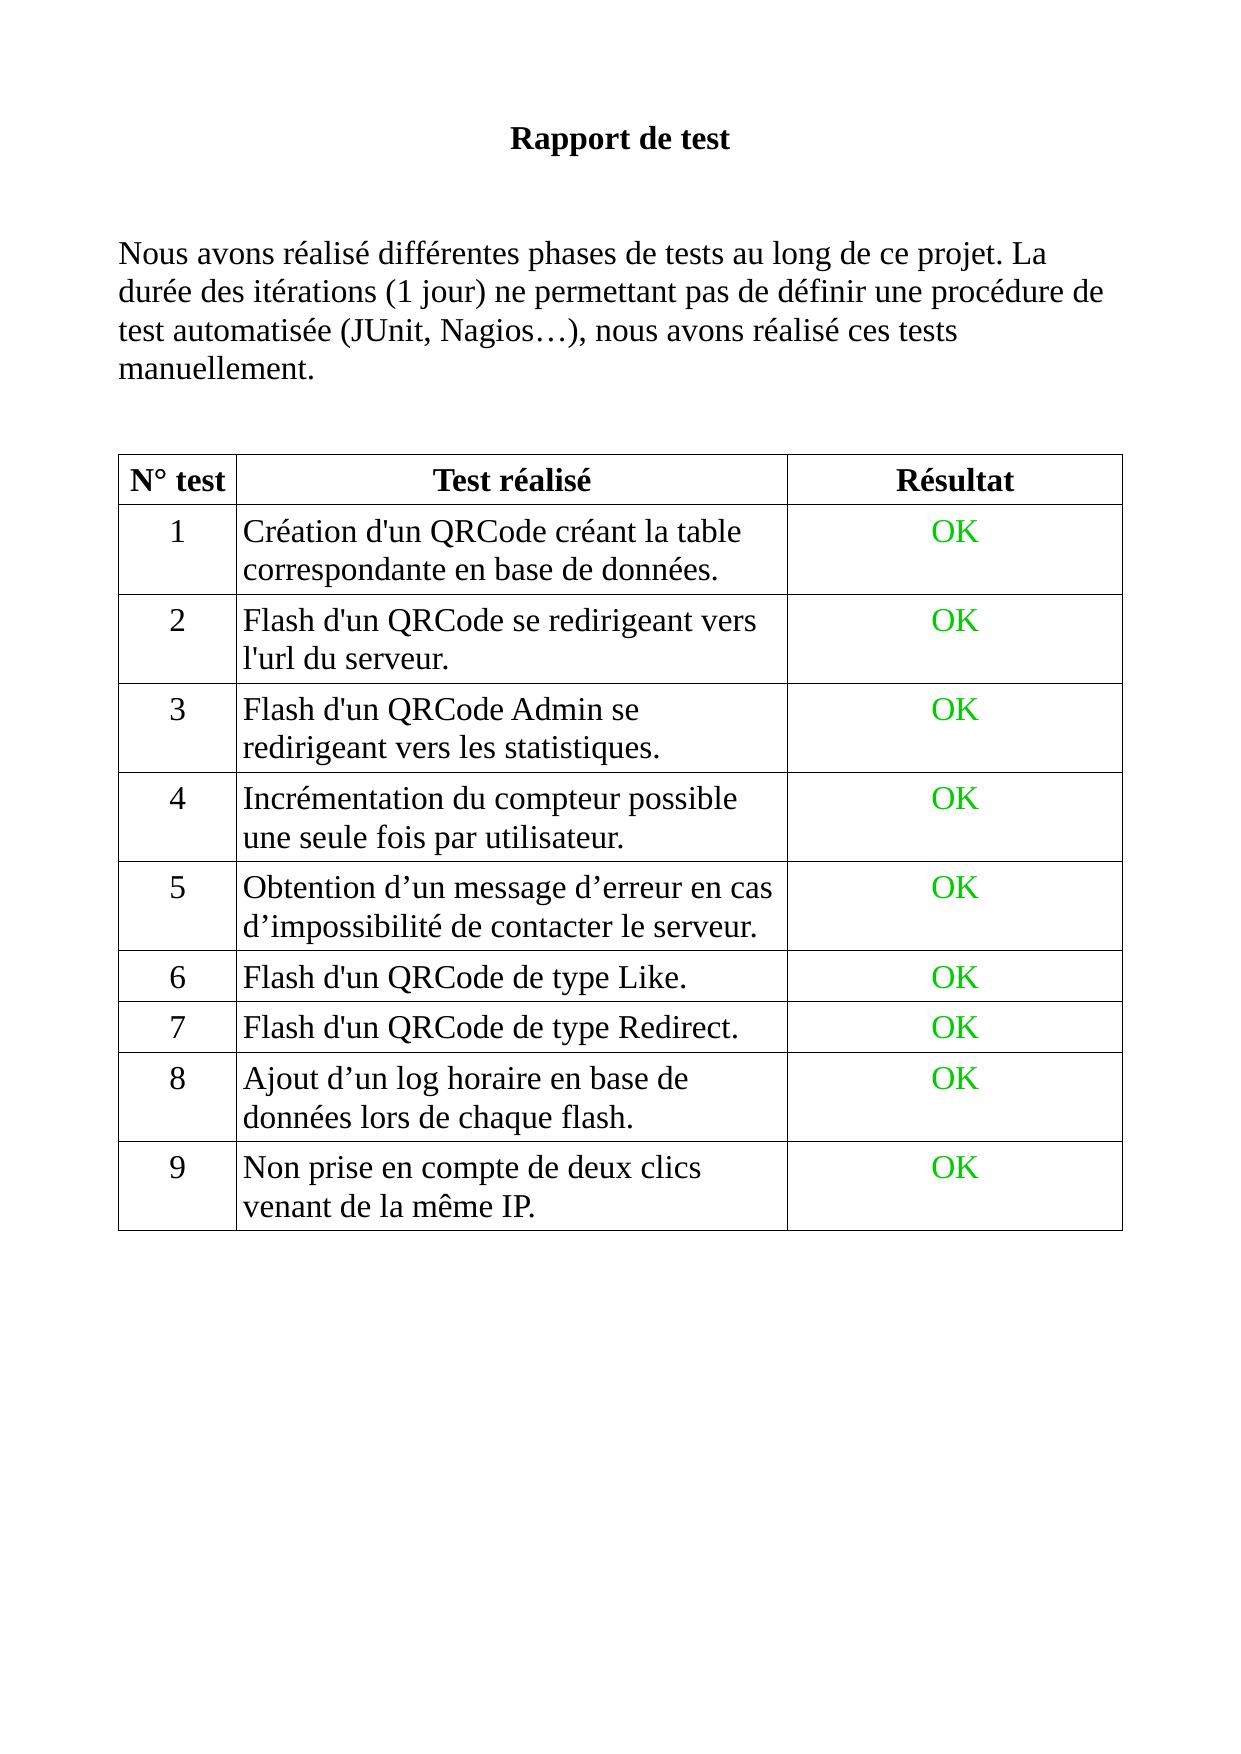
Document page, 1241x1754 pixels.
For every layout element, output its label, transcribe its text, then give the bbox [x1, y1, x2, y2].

table_cell 8 [119, 1053, 236, 1141]
table_cell Non prise en compte de deux clics venant de la même IP. [237, 1142, 787, 1230]
table_cell OK [788, 1053, 1122, 1141]
table_cell OK [788, 595, 1122, 683]
table_cell 2 [119, 595, 236, 683]
table_cell 3 [119, 684, 236, 772]
table_header Résultat [788, 455, 1122, 504]
table_cell OK [788, 1002, 1122, 1052]
table_cell Flash d'un QRCode se redirigeant vers l'url du serveur. [237, 595, 787, 683]
table_cell OK [788, 1142, 1122, 1230]
table_cell Ajout d’un log horaire en base de données lors de chaque flash. [237, 1053, 787, 1141]
table_cell 6 [119, 951, 236, 1001]
table_cell OK [788, 862, 1122, 950]
table_cell Flash d'un QRCode de type Like. [237, 951, 787, 1001]
table_cell OK [788, 505, 1122, 593]
text Nous avons réalisé différentes phases de tests au long de ce projet. La durée des itérations (1 jour) ne permettant pas de définir une procédure de test automatisée (JUnit, Nagios…), nous avons réalisé ces tests manuellement. [118, 233, 1122, 453]
table_cell Obtention d’un message d’erreur en cas d’impossibilité de contacter le serveur. [237, 862, 787, 950]
table_cell Flash d'un QRCode Admin se redirigeant vers les statistiques. [237, 684, 787, 772]
table_cell 9 [119, 1142, 236, 1230]
table_cell OK [788, 684, 1122, 772]
table_cell 1 [119, 505, 236, 593]
table_cell 4 [119, 773, 236, 861]
table_cell 7 [119, 1002, 236, 1052]
table_cell OK [788, 773, 1122, 861]
text Rapport de test [118, 118, 1122, 156]
table_cell Création d'un QRCode créant la table correspondante en base de données. [237, 505, 787, 593]
table_header N° test [119, 455, 236, 504]
table_header Test réalisé [237, 455, 787, 504]
table_cell Incrémentation du compteur possible une seule fois par utilisateur. [237, 773, 787, 861]
table_cell 5 [119, 862, 236, 950]
table_cell OK [788, 951, 1122, 1001]
table_cell Flash d'un QRCode de type Redirect. [237, 1002, 787, 1052]
